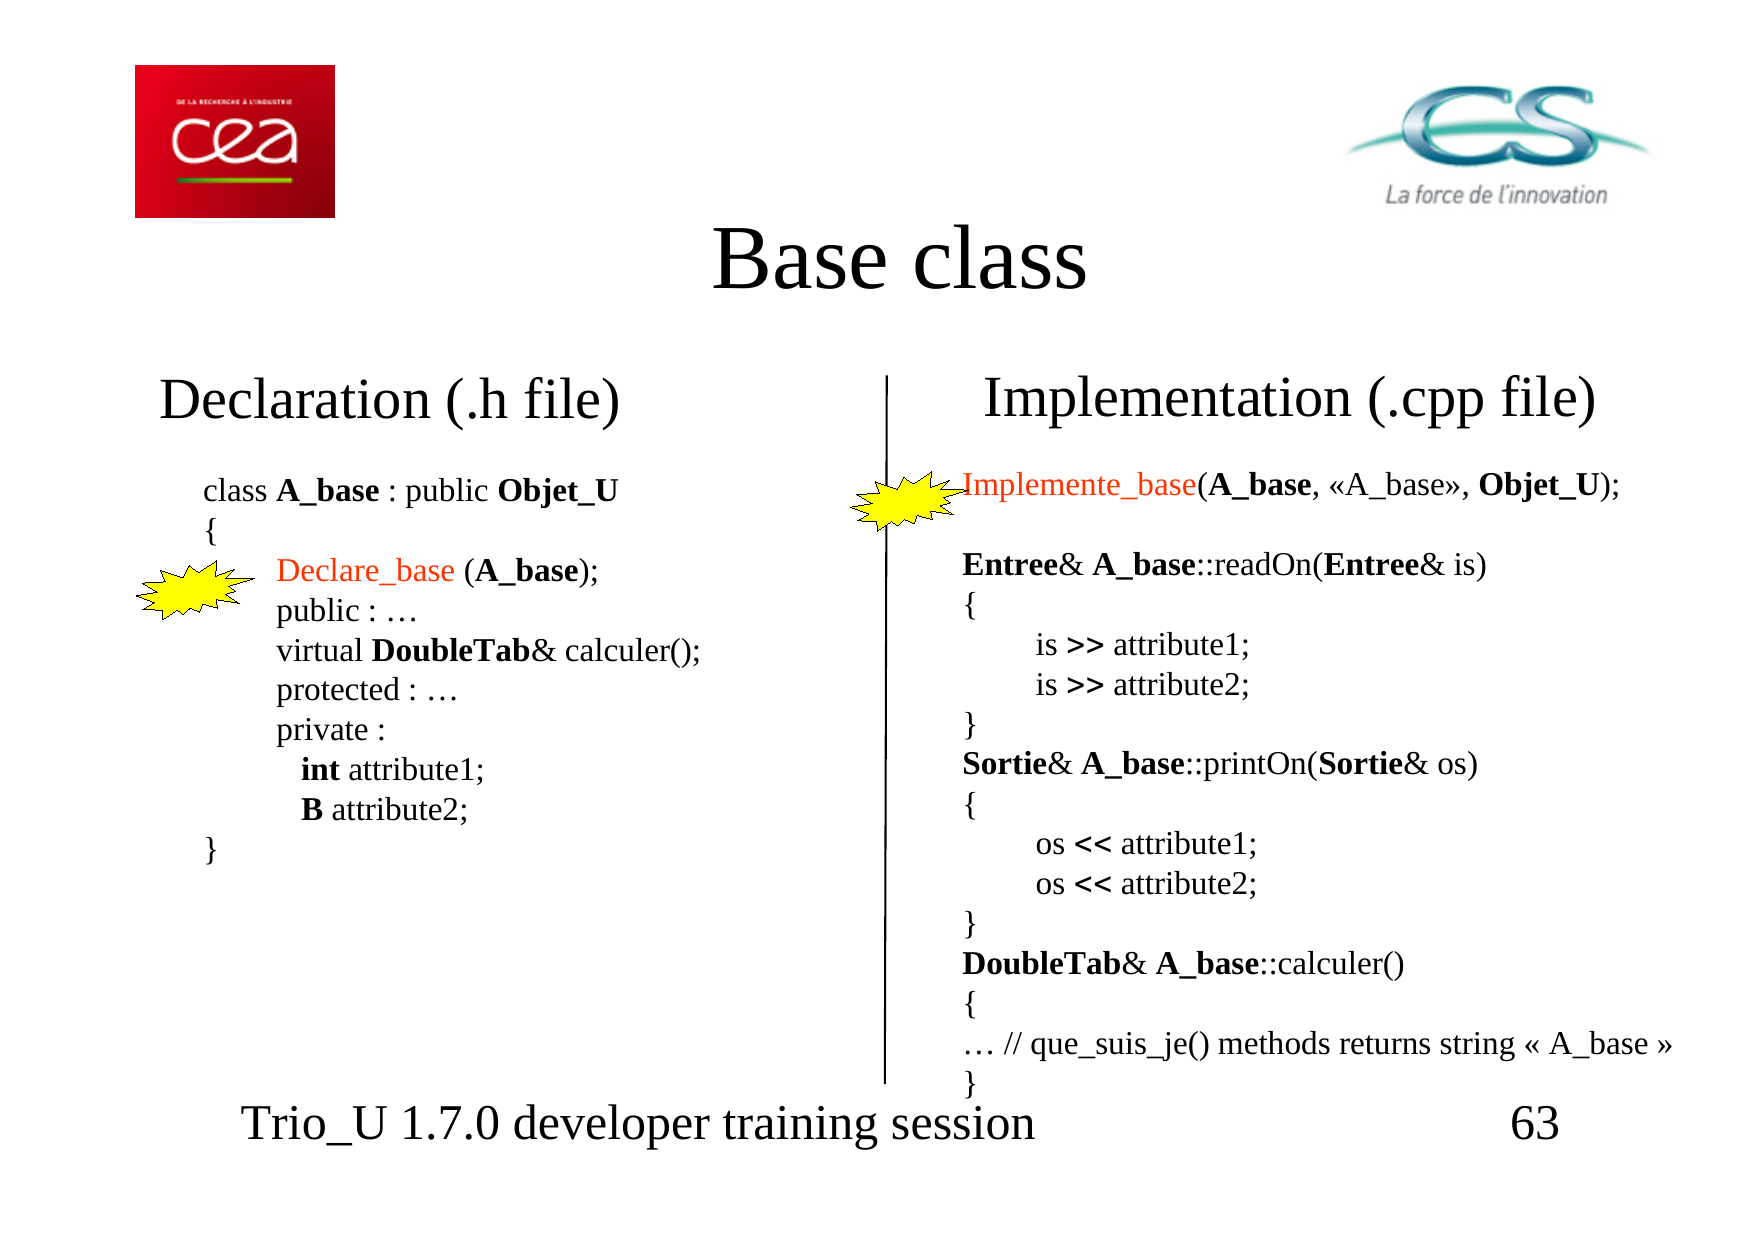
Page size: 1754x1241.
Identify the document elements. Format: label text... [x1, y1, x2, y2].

text_box Implementation (.cpp file) [968, 350, 1613, 436]
text_box Implemente_base(A_base, «A_base», Objet_U); Entree& A_base::readOn(Entree& is) { is  attribute1; is  attribute2; } Sortie& A_base::printOn(Sortie& os) { os  attribute1; os  attribute2; } DoubleTab& A_base::calculer() { … // que_suis_je() methods returns string « A_base » } [947, 454, 1690, 1109]
text_box [850, 471, 969, 532]
text_box Declaration (.h file) [145, 352, 637, 438]
picture [1340, 73, 1662, 218]
picture [135, 65, 335, 218]
text_box class A_base : public Objet_U { Declare_base (A_base); public : … virtual DoubleTab& calculer(); protected : … private : int attribute1; B attribute2; } [188, 460, 717, 915]
text_box [136, 560, 255, 620]
title Base class [225, 147, 1577, 357]
